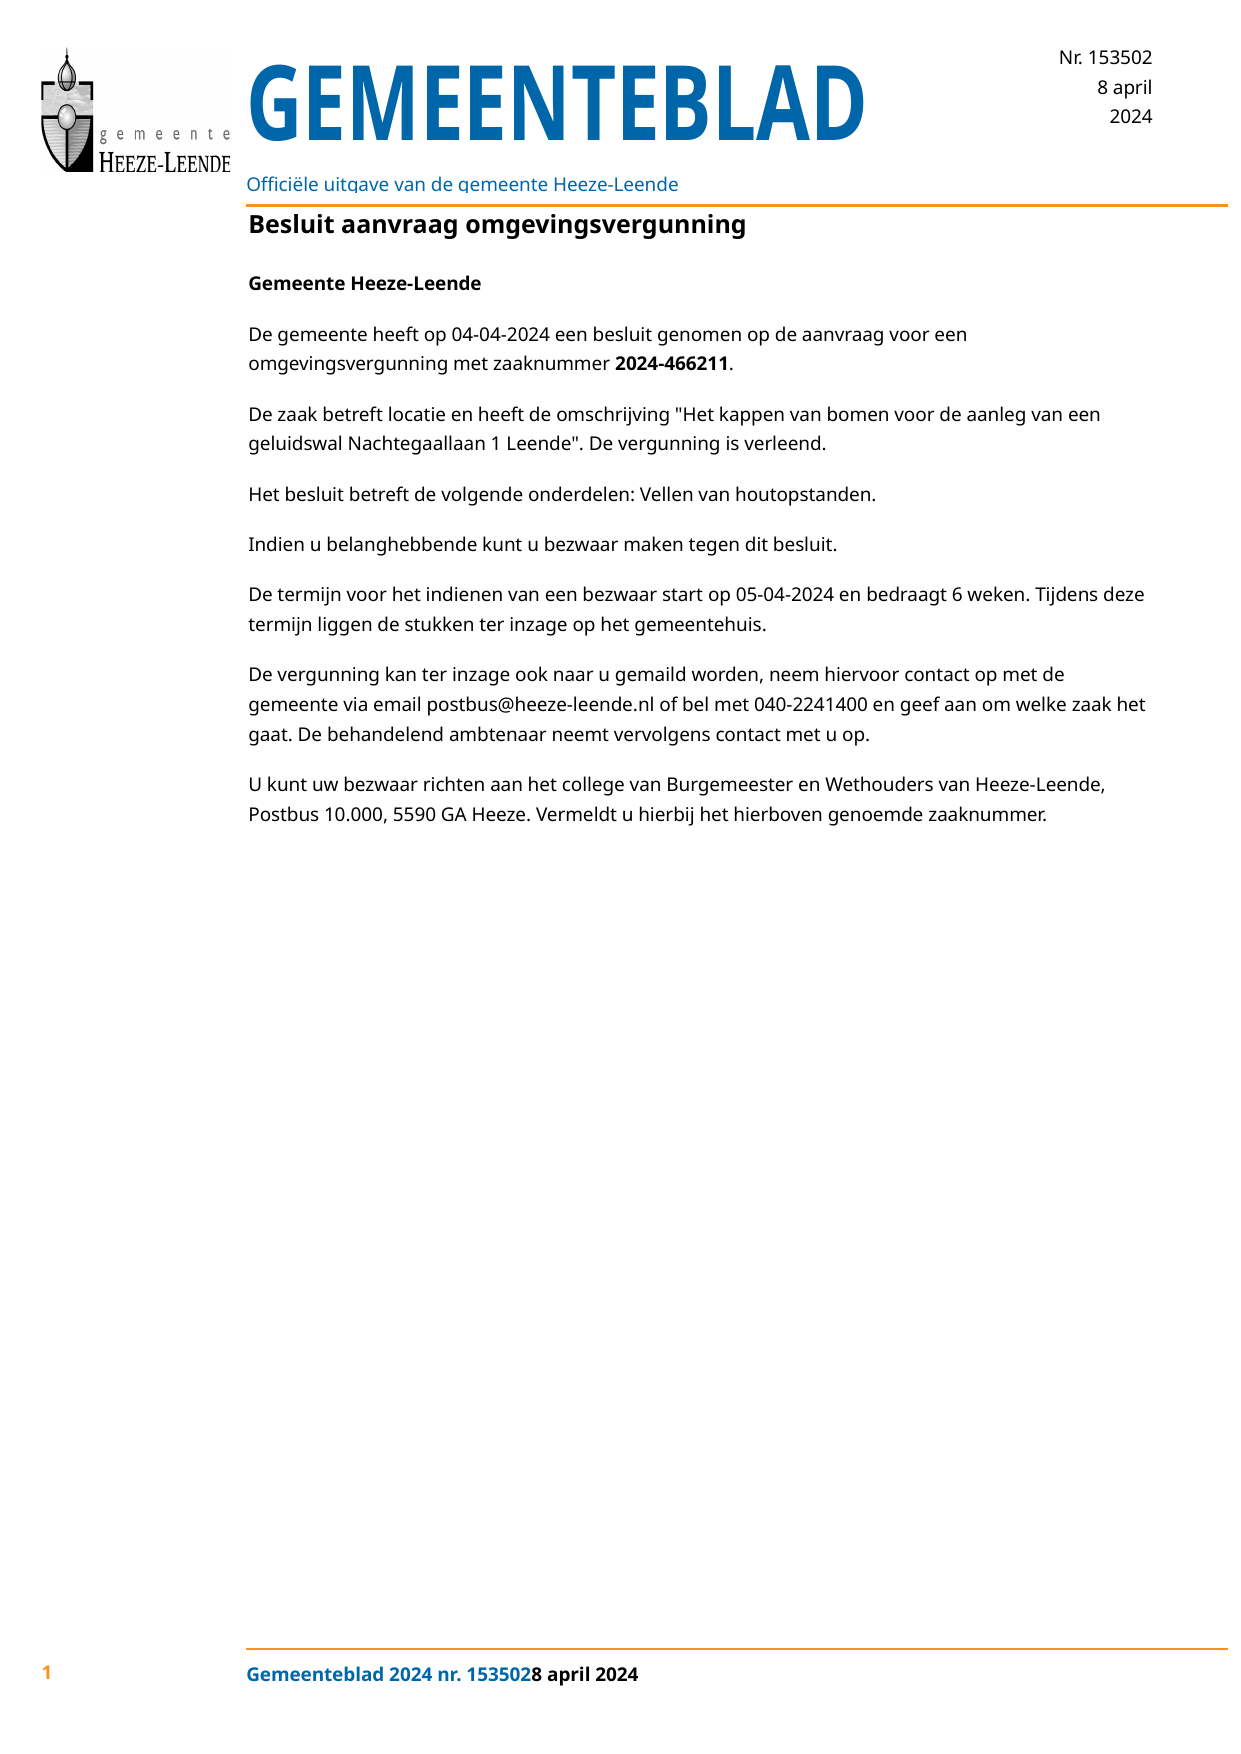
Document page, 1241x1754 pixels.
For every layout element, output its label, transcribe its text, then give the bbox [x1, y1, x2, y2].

text De termijn voor het indienen van een bezwaar start op 05-04-2024 en bedraagt 6 weken. Tijdens deze termijn liggen de stukken ter inzage op het gemeentehuis. [248, 582, 1152, 637]
text De vergunning kan ter inzage ook naar u gemaild worden, neem hiervoor contact op met de gemeente via email postbus@heeze-leende.nl of bel met 040-2241400 en geef aan om welke zaak het gaat. De behandelend ambtenaar neemt vervolgens contact met u op. [248, 662, 1152, 746]
text Gemeente Heeze-Leende [248, 270, 1152, 296]
text De gemeente heeft op 04-04-2024 een besluit genomen op de aanvraag voor een omgevingsvergunning met zaaknummer 2024-466211. [248, 321, 1152, 376]
text Besluit aanvraag omgevingsvergunning [248, 207, 1152, 241]
text U kunt uw bezwaar richten aan het college van Burgemeester en Wethouders van Heeze-Leende, Postbus 10.000, 5590 GA Heeze. Vermeldt u hierbij het hierboven genoemde zaaknummer. [248, 771, 1152, 826]
picture [41, 47, 231, 172]
text Indien u belanghebbende kunt u bezwaar maken tegen dit besluit. [248, 531, 1152, 557]
text De zaak betreft locatie en heeft de omschrijving "Het kappen van bomen voor de aanleg van een geluidswal Nachtegaallaan 1 Leende". De vergunning is verleend. [248, 401, 1152, 456]
text Het besluit betreft de volgende onderdelen: Vellen van houtopstanden. [248, 481, 1152, 506]
